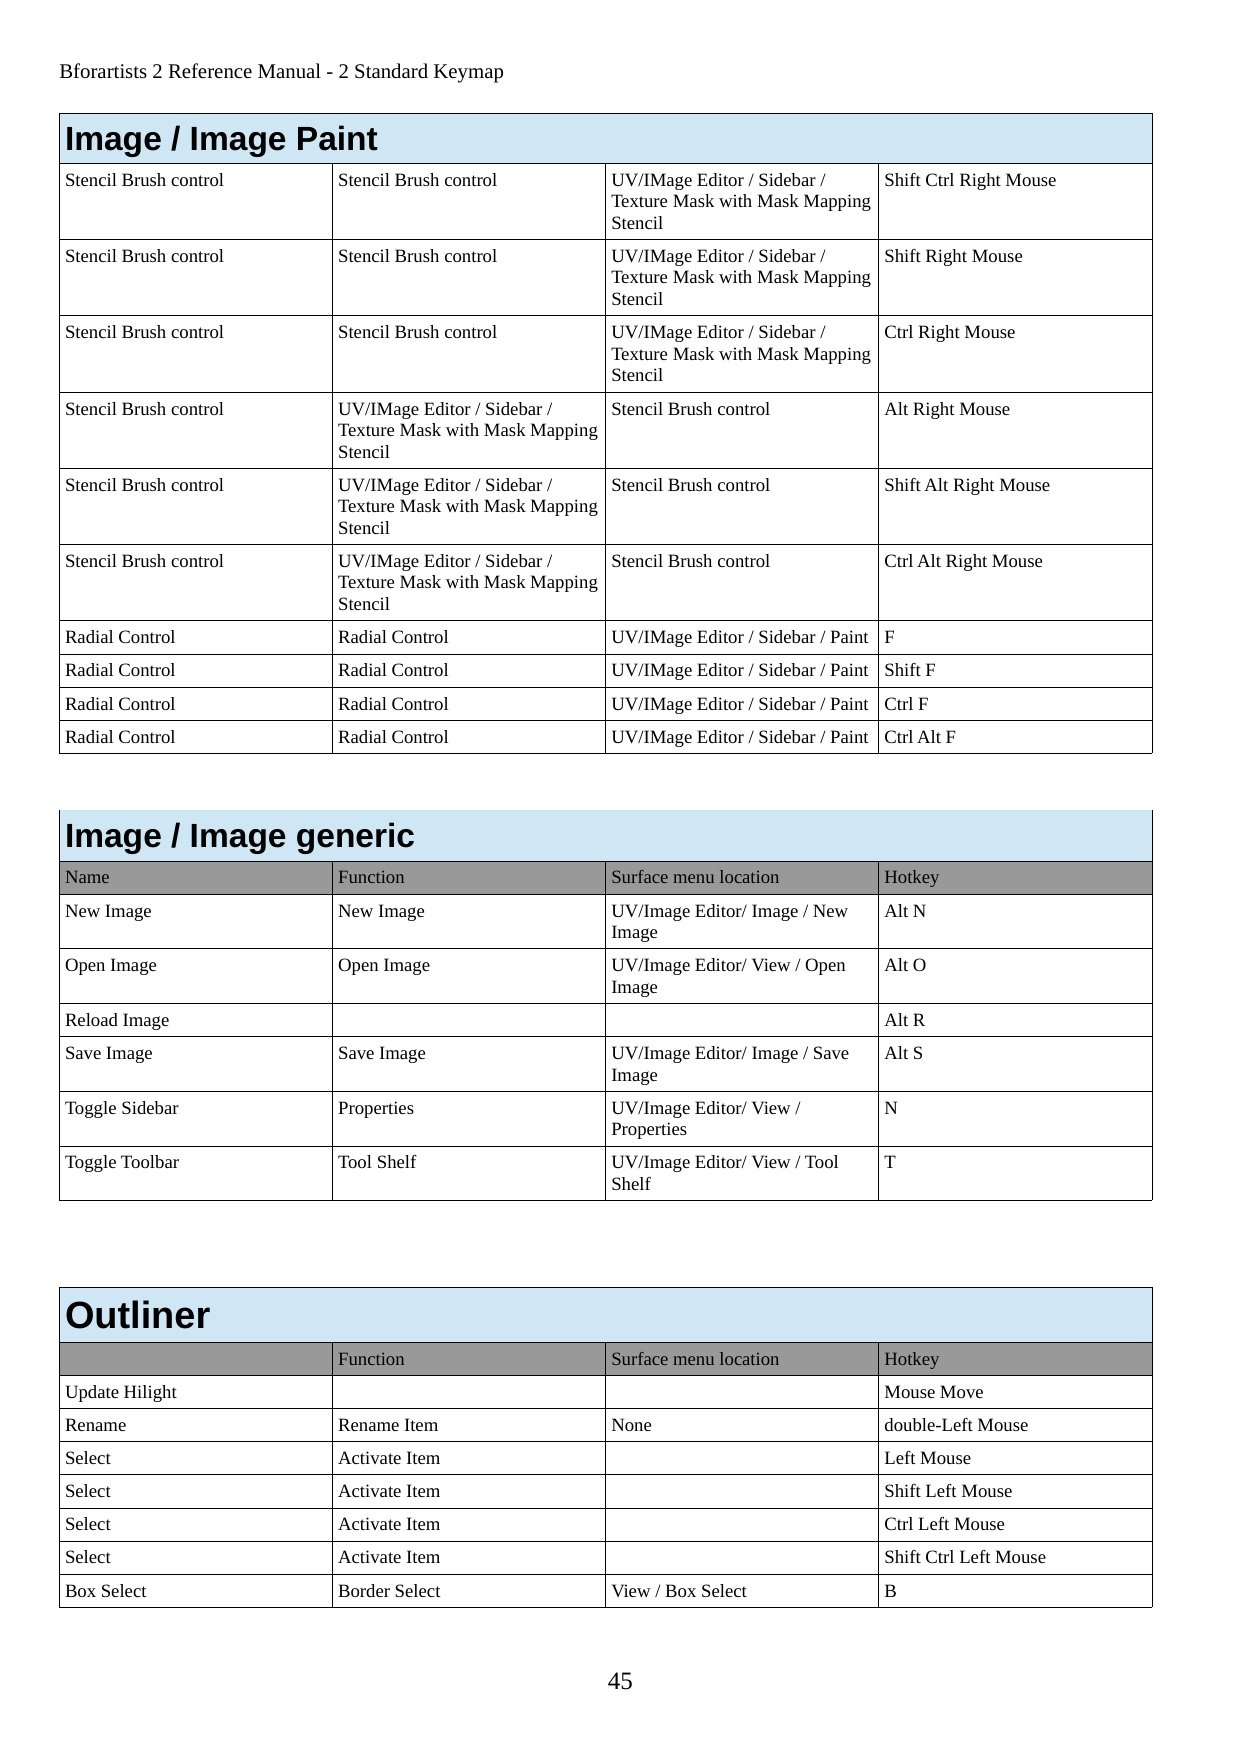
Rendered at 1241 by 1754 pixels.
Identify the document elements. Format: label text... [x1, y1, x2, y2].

table_cell Open Image [60, 949, 332, 1003]
table_cell Select [60, 1475, 332, 1507]
table_cell New Image [60, 895, 332, 948]
table_cell Shift F [879, 655, 1152, 687]
table_cell Toggle Toolbar [60, 1147, 332, 1200]
table_cell Stencil Brush control [60, 240, 332, 315]
table_cell UV/Image Editor/ View / Properties [606, 1092, 878, 1146]
table_cell Ctrl F [879, 688, 1152, 720]
table_cell Stencil Brush control [60, 393, 332, 468]
table_cell UV/Image Editor/ Image / New Image [606, 895, 878, 948]
table_cell F [879, 621, 1152, 653]
table_cell Select [60, 1442, 332, 1474]
table_cell UV/IMage Editor / Sidebar / Paint [606, 621, 878, 653]
table_cell New Image [333, 895, 605, 948]
table_cell Properties [333, 1092, 605, 1146]
table_cell Surface menu location [606, 862, 878, 894]
table_cell N [879, 1092, 1152, 1146]
table_cell Radial Control [60, 688, 332, 720]
table_cell Shift Ctrl Left Mouse [879, 1542, 1152, 1574]
table_cell Shift Right Mouse [879, 240, 1152, 315]
table_cell Name [60, 862, 332, 894]
table_cell None [606, 1409, 878, 1441]
table_cell [606, 1376, 878, 1408]
table_cell UV/Image Editor/ View / Open Image [606, 949, 878, 1003]
table_cell Ctrl Alt Right Mouse [879, 545, 1152, 620]
table_cell Radial Control [60, 721, 332, 753]
table_cell Shift Alt Right Mouse [879, 469, 1152, 544]
table_cell [333, 1376, 605, 1408]
table_cell Alt Right Mouse [879, 393, 1152, 468]
table_cell Activate Item [333, 1509, 605, 1541]
table_cell Ctrl Left Mouse [879, 1509, 1152, 1541]
table_cell Alt O [879, 949, 1152, 1003]
table_cell Stencil Brush control [606, 469, 878, 544]
table_cell Function [333, 1343, 605, 1375]
table_cell Ctrl Alt F [879, 721, 1152, 753]
table_cell Toggle Sidebar [60, 1092, 332, 1146]
table_cell Select [60, 1542, 332, 1574]
table_cell UV/IMage Editor / Sidebar / Texture Mask with Mask Mapping Stencil [333, 393, 605, 468]
table_cell UV/IMage Editor / Sidebar / Paint [606, 721, 878, 753]
table_cell [606, 1004, 878, 1036]
table_cell Stencil Brush control [606, 545, 878, 620]
table_cell Alt S [879, 1037, 1152, 1091]
table_cell Stencil Brush control [333, 316, 605, 392]
table_cell View / Box Select [606, 1575, 878, 1607]
table_cell [333, 1004, 605, 1036]
table_cell Radial Control [60, 655, 332, 687]
table_cell Stencil Brush control [60, 316, 332, 392]
table_cell UV/IMage Editor / Sidebar / Texture Mask with Mask Mapping Stencil [606, 164, 878, 239]
table_cell Open Image [333, 949, 605, 1003]
table_cell Rename Item [333, 1409, 605, 1441]
table_cell UV/IMage Editor / Sidebar / Texture Mask with Mask Mapping Stencil [606, 316, 878, 392]
table_cell UV/IMage Editor / Sidebar / Texture Mask with Mask Mapping Stencil [333, 545, 605, 620]
table_cell Save Image [60, 1037, 332, 1091]
table_cell Hotkey [879, 1343, 1152, 1375]
table_cell Alt R [879, 1004, 1152, 1036]
table_cell Function [333, 862, 605, 894]
table_cell Shift Ctrl Right Mouse [879, 164, 1152, 239]
table_cell Rename [60, 1409, 332, 1441]
table_cell [606, 1542, 878, 1574]
table_cell UV/IMage Editor / Sidebar / Paint [606, 655, 878, 687]
table_cell Stencil Brush control [60, 164, 332, 239]
table_cell Stencil Brush control [60, 545, 332, 620]
table_cell Radial Control [60, 621, 332, 653]
table_cell T [879, 1147, 1152, 1200]
table_cell UV/IMage Editor / Sidebar / Texture Mask with Mask Mapping Stencil [333, 469, 605, 544]
table_cell Reload Image [60, 1004, 332, 1036]
table_cell Border Select [333, 1575, 605, 1607]
table_cell Radial Control [333, 688, 605, 720]
table_cell Radial Control [333, 721, 605, 753]
table_cell Select [60, 1509, 332, 1541]
table_cell Update Hilight [60, 1376, 332, 1408]
table_cell Tool Shelf [333, 1147, 605, 1200]
table_cell UV/Image Editor/ View / Tool Shelf [606, 1147, 878, 1200]
table_header Image / Image Paint [60, 114, 1152, 163]
table_cell UV/Image Editor/ Image / Save Image [606, 1037, 878, 1091]
table_cell [606, 1475, 878, 1507]
table_cell Mouse Move [879, 1376, 1152, 1408]
table_cell Ctrl Right Mouse [879, 316, 1152, 392]
table_cell Stencil Brush control [333, 164, 605, 239]
table_cell Stencil Brush control [606, 393, 878, 468]
table_cell Radial Control [333, 655, 605, 687]
table_cell Hotkey [879, 862, 1152, 894]
table_cell Activate Item [333, 1475, 605, 1507]
table_cell Stencil Brush control [333, 240, 605, 315]
table_cell Radial Control [333, 621, 605, 653]
table_cell Left Mouse [879, 1442, 1152, 1474]
table_cell Box Select [60, 1575, 332, 1607]
table_cell UV/IMage Editor / Sidebar / Paint [606, 688, 878, 720]
table_cell Activate Item [333, 1542, 605, 1574]
table_cell B [879, 1575, 1152, 1607]
table_header Image / Image generic [60, 810, 1152, 861]
table_cell Shift Left Mouse [879, 1475, 1152, 1507]
table_cell Alt N [879, 895, 1152, 948]
table_header Outliner [60, 1288, 1152, 1342]
table_cell [606, 1442, 878, 1474]
table_cell Activate Item [333, 1442, 605, 1474]
table_cell Save Image [333, 1037, 605, 1091]
table_cell double-Left Mouse [879, 1409, 1152, 1441]
table_cell [60, 1343, 332, 1375]
table_cell [606, 1509, 878, 1541]
table_cell Stencil Brush control [60, 469, 332, 544]
table_cell Surface menu location [606, 1343, 878, 1375]
table_cell UV/IMage Editor / Sidebar / Texture Mask with Mask Mapping Stencil [606, 240, 878, 315]
